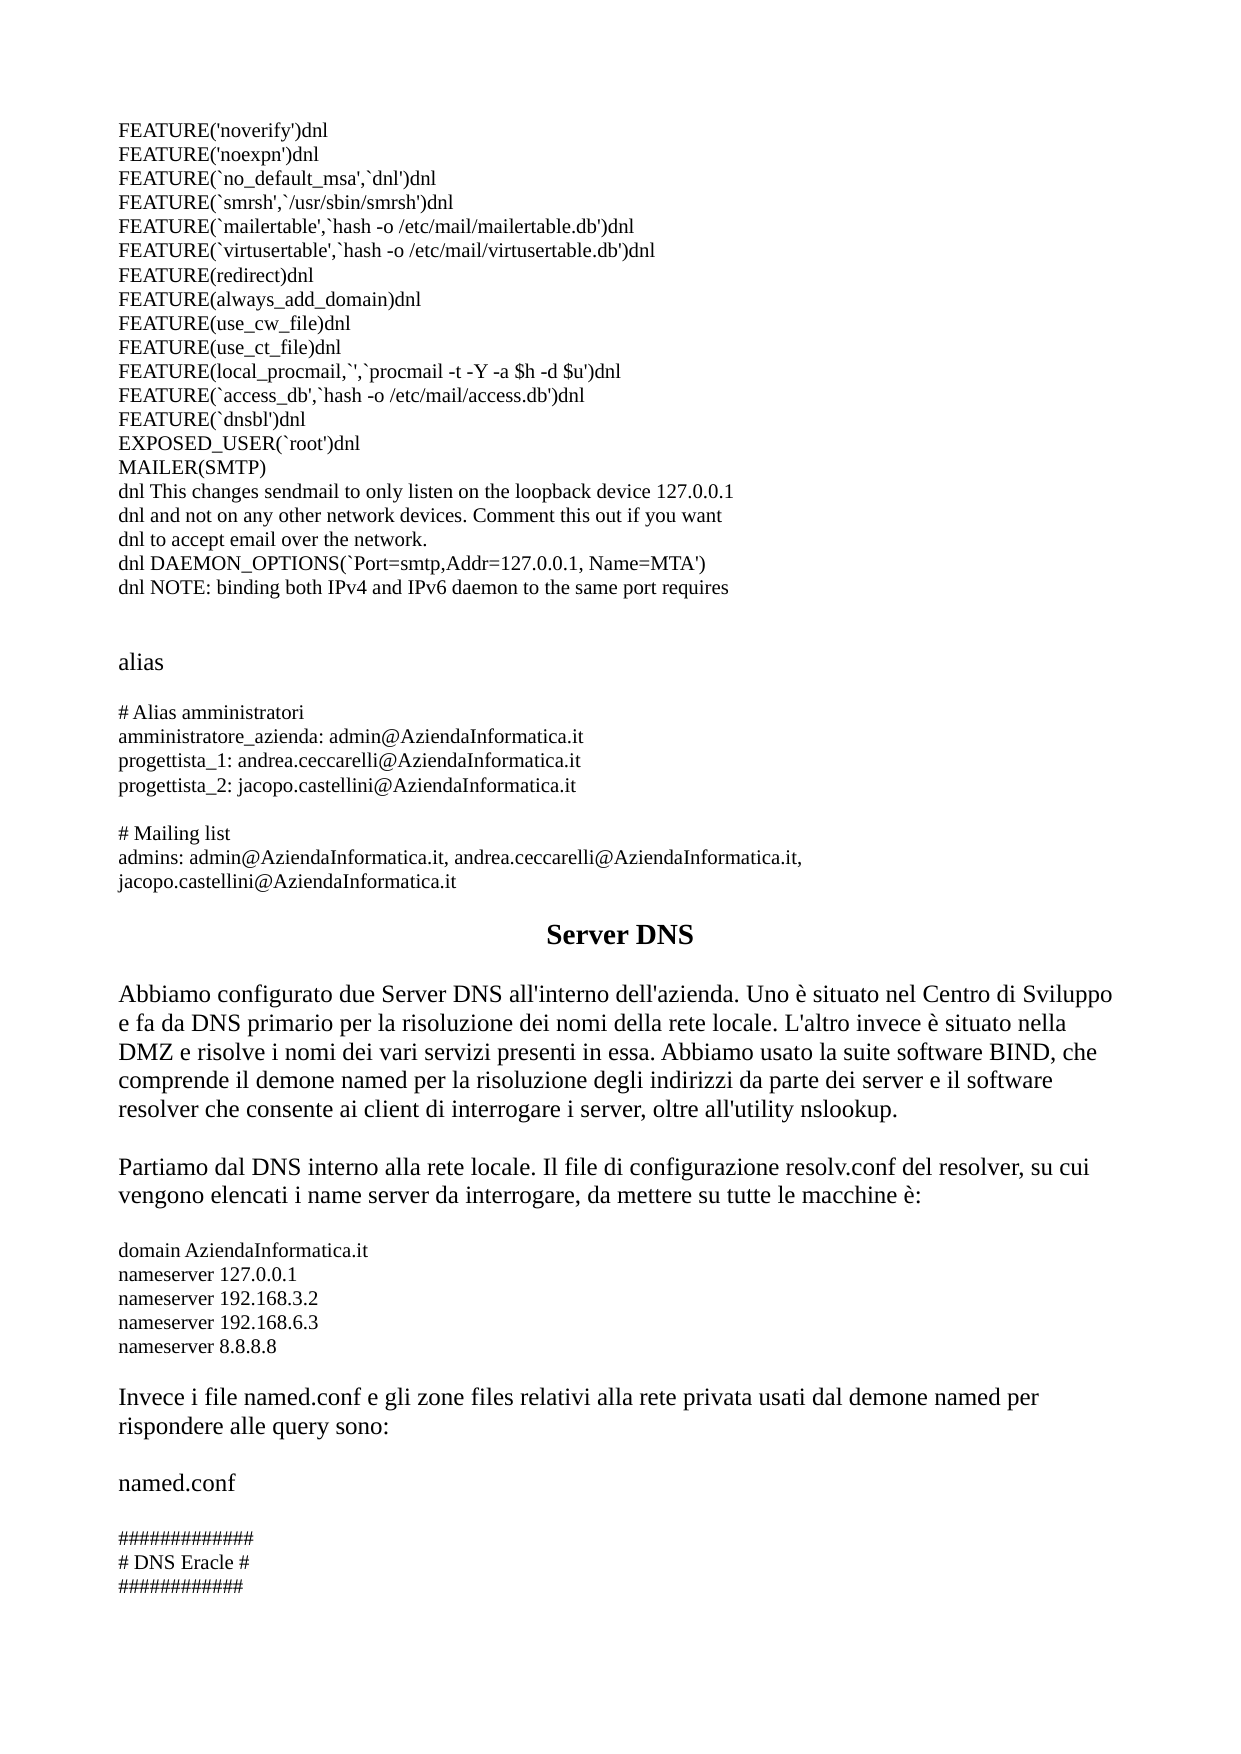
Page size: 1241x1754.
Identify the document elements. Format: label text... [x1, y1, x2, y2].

text FEATURE(use_ct_file)dnl [118, 335, 1122, 359]
text ############ [118, 1574, 1122, 1598]
text dnl and not on any other network devices. Comment this out if you want [118, 503, 1122, 527]
text # DNS Eracle # [118, 1550, 1122, 1574]
text admins: admin@AziendaInformatica.it, andrea.ceccarelli@AziendaInformatica.it, jacopo.castellini@AziendaInformatica.it [118, 845, 1122, 893]
text FEATURE(`no_default_msa',`dnl')dnl [118, 166, 1122, 190]
text FEATURE('noverify')dnl [118, 118, 1122, 142]
text FEATURE(`dnsbl')dnl [118, 407, 1122, 431]
text Invece i file named.conf e gli zone files relativi alla rete privata usati dal demone named per rispondere alle query sono: [118, 1382, 1122, 1440]
text FEATURE(`mailertable',`hash -o /etc/mail/mailertable.db')dnl [118, 214, 1122, 238]
text FEATURE(`virtusertable',`hash -o /etc/mail/virtusertable.db')dnl [118, 238, 1122, 262]
text FEATURE(always_add_domain)dnl [118, 287, 1122, 311]
text FEATURE(`access_db',`hash -o /etc/mail/access.db')dnl [118, 383, 1122, 407]
text FEATURE(`smrsh',`/usr/sbin/smrsh')dnl [118, 190, 1122, 214]
text Abbiamo configurato due Server DNS all'interno dell'azienda. Uno è situato nel Centro di Sviluppo e fa da DNS primario per la risoluzione dei nomi della rete locale. L'altro invece è situato nella DMZ e risolve i nomi dei vari servizi presenti in essa. Abbiamo usato la suite software BIND, che comprende il demone named per la risoluzione degli indirizzi da parte dei server e il software resolver che consente ai client di interrogare i server, oltre all'utility nslookup. [118, 979, 1122, 1123]
text EXPOSED_USER(`root')dnl [118, 431, 1122, 455]
text dnl This changes sendmail to only listen on the loopback device 127.0.0.1 [118, 479, 1122, 503]
text domain AziendaInformatica.it nameserver 127.0.0.1 nameserver 192.168.3.2 nameserver 192.168.6.3 nameserver 8.8.8.8 [118, 1238, 1122, 1358]
text alias [118, 647, 1122, 676]
text progettista_2: jacopo.castellini@AziendaInformatica.it [118, 772, 1122, 797]
text Partiamo dal DNS interno alla rete locale. Il file di configurazione resolv.conf del resolver, su cui vengono elencati i name server da interrogare, da mettere su tutte le macchine è: [118, 1152, 1122, 1209]
text FEATURE(redirect)dnl [118, 262, 1122, 287]
text dnl DAEMON_OPTIONS(`Port=smtp,Addr=127.0.0.1, Name=MTA') [118, 551, 1122, 575]
text FEATURE(local_procmail,`',`procmail -t -Y -a $h -d $u')dnl [118, 359, 1122, 383]
text MAILER(SMTP) [118, 455, 1122, 479]
text dnl to accept email over the network. [118, 527, 1122, 551]
text named.conf [118, 1468, 1122, 1497]
text amministratore_azienda: admin@AziendaInformatica.it [118, 724, 1122, 748]
text progettista_1: andrea.ceccarelli@AziendaInformatica.it [118, 748, 1122, 772]
text ############# [118, 1526, 1122, 1550]
text # Alias amministratori [118, 700, 1122, 724]
text Server DNS [118, 917, 1122, 950]
text dnl NOTE: binding both IPv4 and IPv6 daemon to the same port requires [118, 575, 1122, 599]
text # Mailing list [118, 821, 1122, 845]
text FEATURE(use_cw_file)dnl [118, 311, 1122, 335]
text FEATURE('noexpn')dnl [118, 142, 1122, 166]
